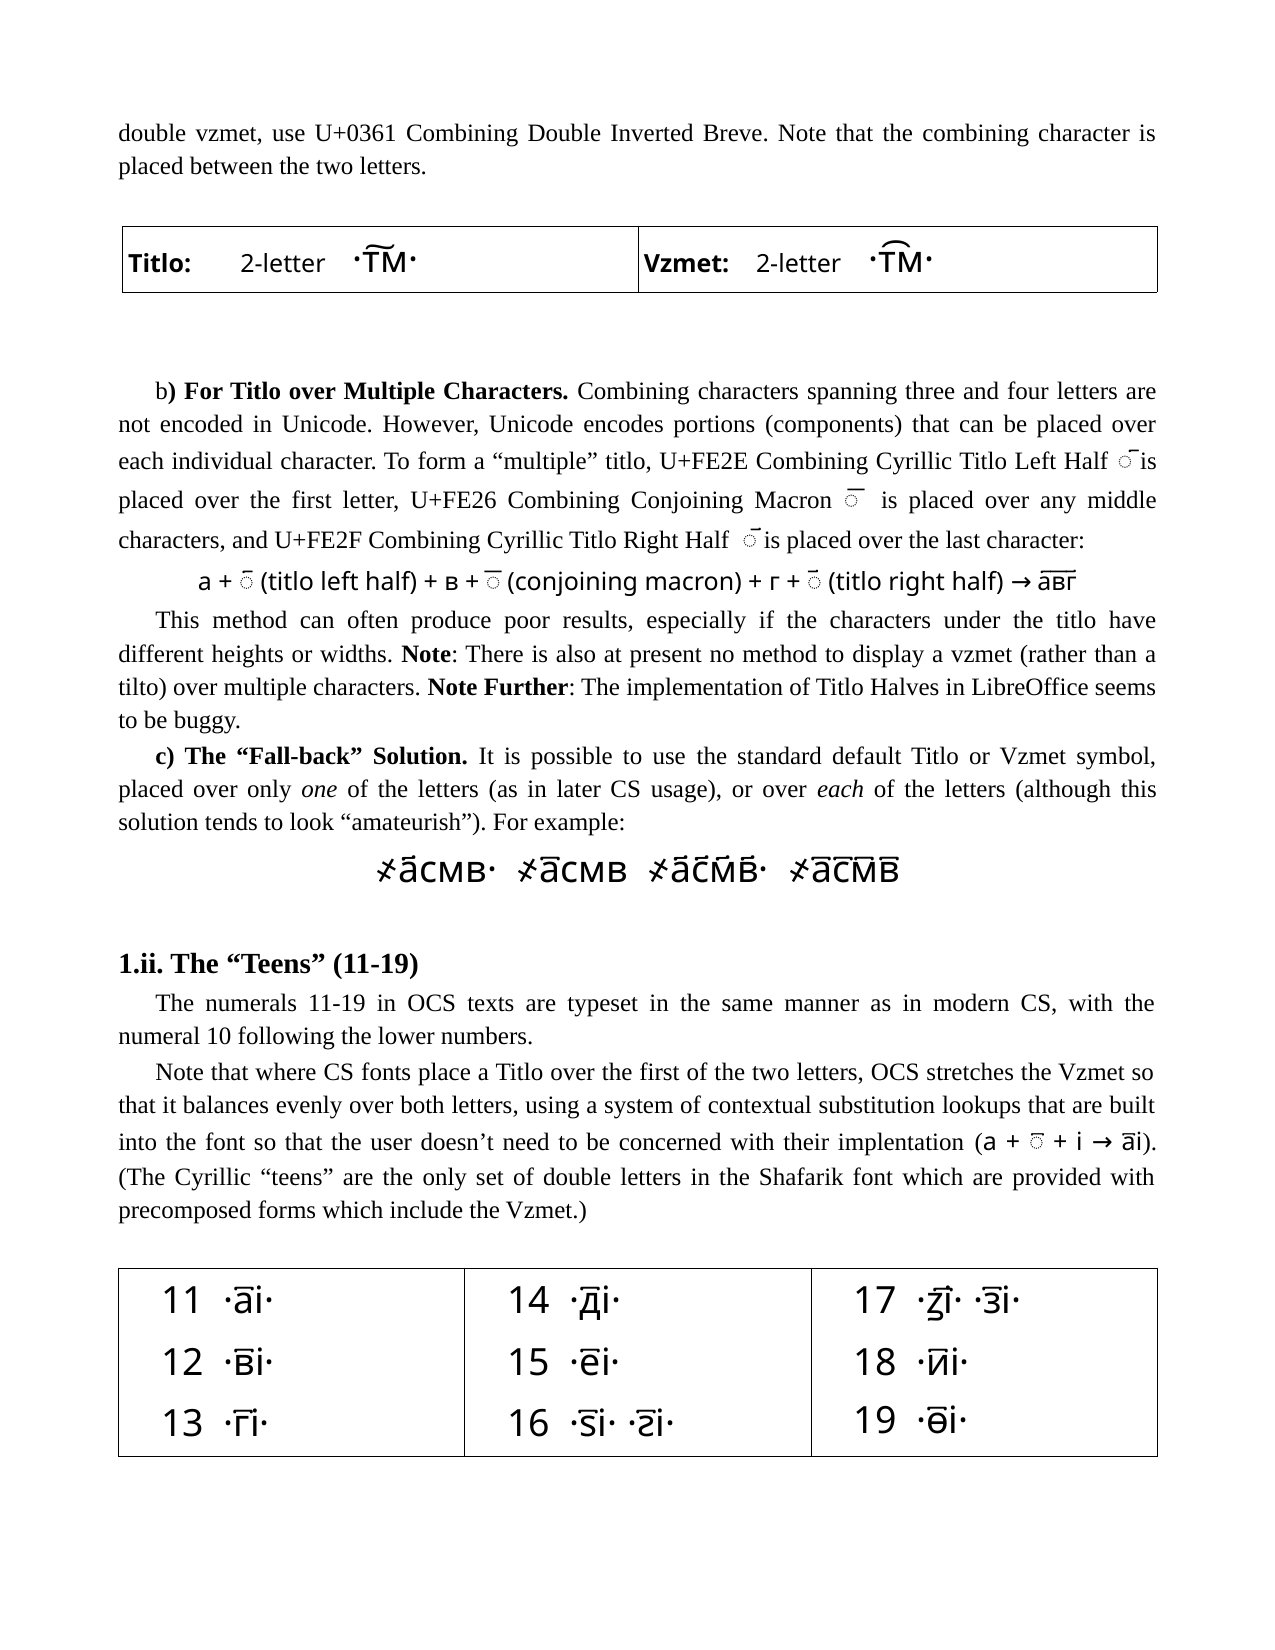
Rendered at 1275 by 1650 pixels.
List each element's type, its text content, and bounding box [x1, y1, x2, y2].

text b) For Titlo over Multiple Characters. Combining characters spanning three and four letters are not encoded in Unicode. However, Unicode encodes portions (components) that can be placed over each individual character. To form a “multiple” titlo, U+FE2E Combining Cyrillic Titlo Left Half ◌︮ is placed over the first letter, U+FE26 Combining Conjoining Macron ◌︦ is placed over any middle characters, and U+FE2F Combining Cyrillic Titlo Right Half ◌︯ is placed over the last character: [118, 376, 1157, 555]
table_header 17 ·ꙁ꙯і· ·з꙯і· 18 ·и꙯і· 19 ·ѳ꙯і· [812, 1269, 1157, 1456]
text 1.ii. The “Teens” (11-19) [118, 946, 1157, 980]
text а + ◌︮ (titlo left half) + в + ◌︦ (conjoining macron) + г + ◌︯ (titlo right half) → а︮в︦г︯ [118, 563, 1157, 597]
text The numerals 11-19 in OCS texts are typeset in the same manner as in modern CS, with the numeral 10 following the lower numbers. [118, 988, 1157, 1050]
table_header Vzmet: 2-letter ·т͡м· [639, 227, 1157, 292]
text This method can often produce poor results, especially if the characters under the titlo have different heights or widths. Note: There is also at present no method to display a vzmet (rather than a tilto) over multiple characters. Note Further: The implementation of Titlo Halves in LibreOffice seems to be buggy. [118, 606, 1157, 733]
table_header 11 ·а꙯і· 12 ·в꙯і· 13 ·г꙯і· [119, 1269, 464, 1456]
text c) The “Fall-back” Solution. It is possible to use the standard default Titlo or Vzmet symbol, placed over only one of the letters (as in later CS usage), or over each of the letters (although this solution tends to look “amateurish”). For example: [118, 741, 1157, 836]
text Note that where CS fonts place a Titlo over the first of the two letters, OCS stretches the Vzmet so that it balances evenly over both letters, using a system of contextual substitution lookups that are built into the font so that the user doesn’t need to be concerned with their implentation (а + ◌꙯ + і → а꙯і). (The Cyrillic “teens” are the only set of double letters in the Shafarik font which are provided with precomposed forms which include the Vzmet.) [118, 1057, 1157, 1224]
table_header Titlo: 2-letter ·т͠м· [123, 227, 638, 292]
text ҂а҃смв· ҂а꙯смв ҂а҃с҃м҃в҃· ҂а꙯с꙯м꙯в꙯ [118, 843, 1157, 894]
table_header 14 ·д꙯і· 15 ·е꙯і· 16 ·ѕ꙯і· ·ꙅ꙯і· [465, 1269, 811, 1456]
text double vzmet, use U+0361 Combining Double Inverted Breve. Note that the combining character is placed between the two letters. [118, 118, 1157, 180]
